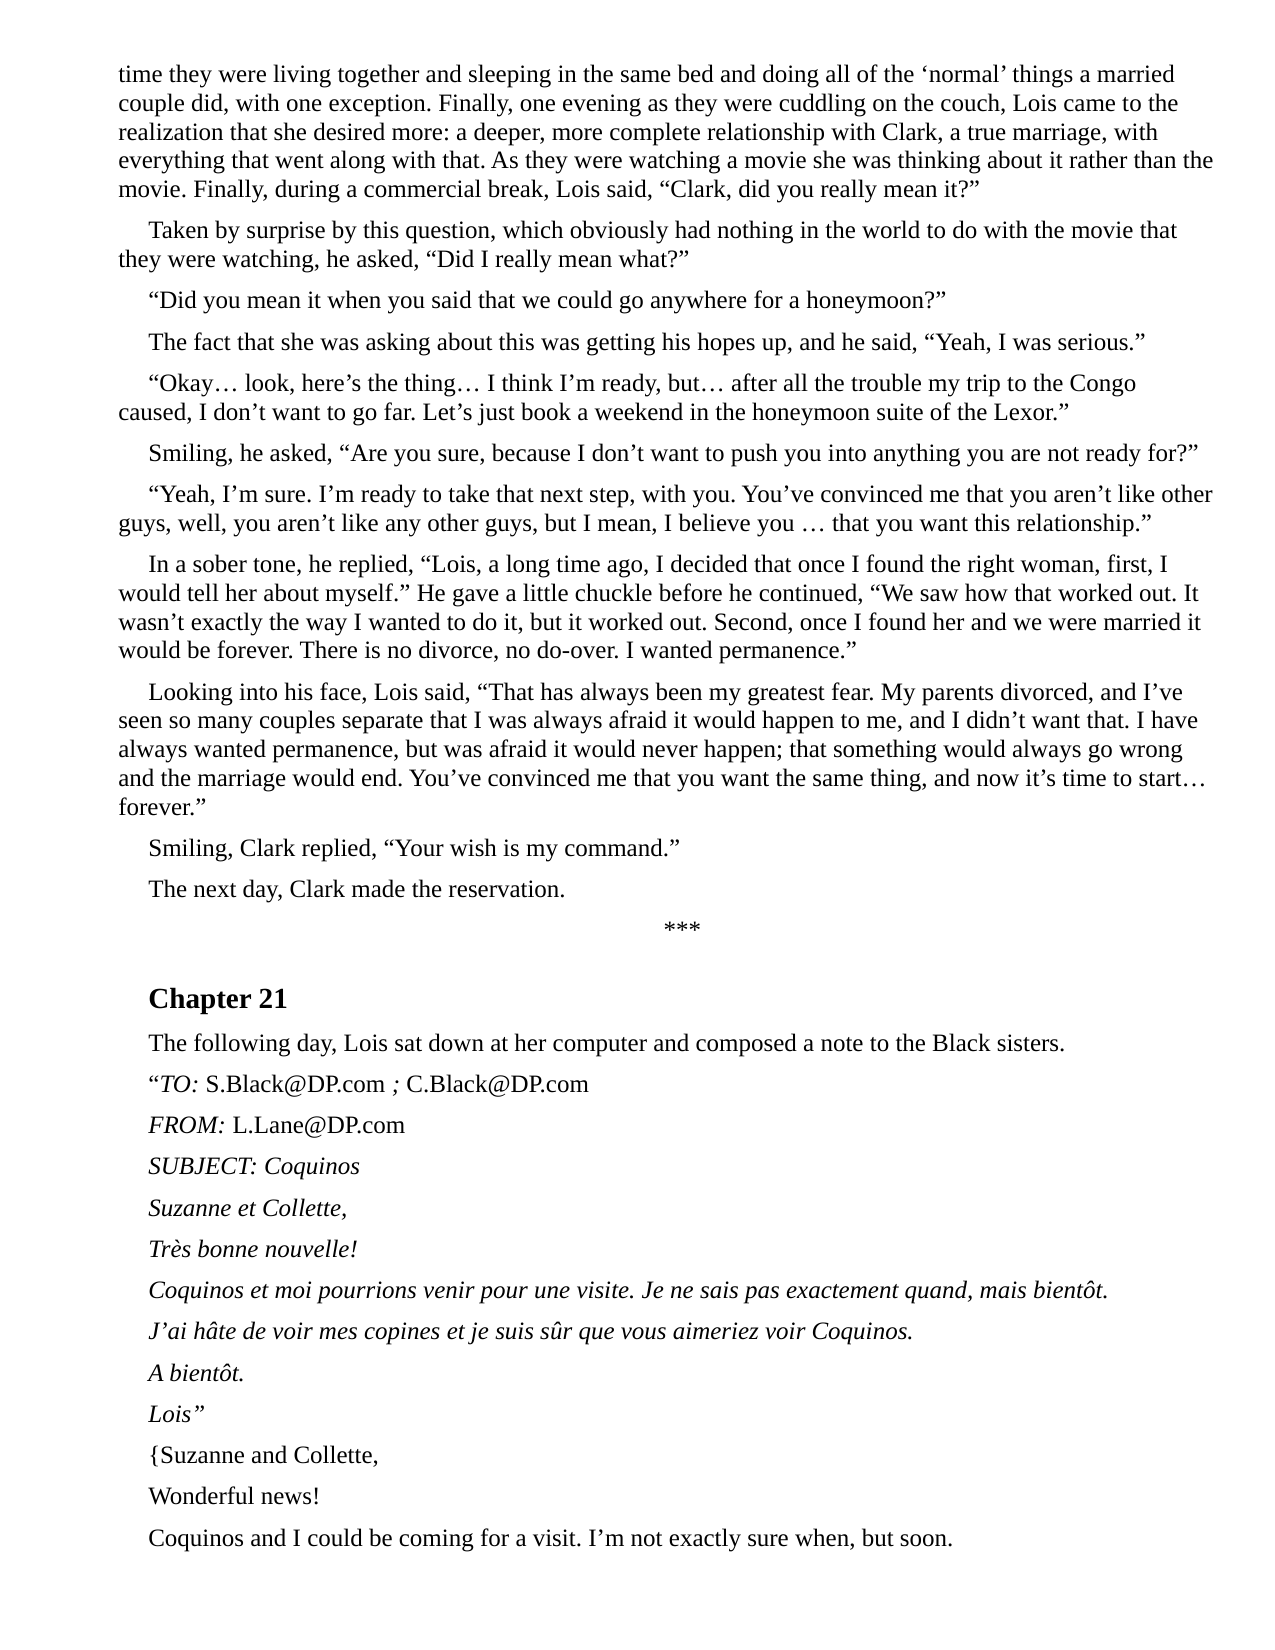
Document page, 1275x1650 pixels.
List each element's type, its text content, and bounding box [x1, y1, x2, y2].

text FROM: L.Lane@DP.com [118, 1110, 1216, 1139]
text Suzanne et Collette, [118, 1193, 1216, 1221]
text {Suzanne and Collette, [118, 1440, 1216, 1469]
text time they were living together and sleeping in the same bed and doing all of the ‘normal’ things a married couple did, with one exception. Finally, one evening as they were cuddling on the couch, Lois came to the realization that she desired more: a deeper, more complete relationship with Clark, a true marriage, with everything that went along with that. As they were watching a movie she was thinking about it rather than the movie. Finally, during a commercial break, Lois said, “Clark, did you really mean it?” [118, 59, 1216, 203]
text A bientôt. [118, 1358, 1216, 1386]
text “TO: S.Black@DP.com ; C.Black@DP.com [118, 1069, 1216, 1098]
text Looking into his face, Lois said, “That has always been my greatest fear. My parents divorced, and I’ve seen so many couples separate that I was always afraid it would happen to me, and I didn’t want that. I have always wanted permanence, but was afraid it would never happen; that something would always go wrong and the marriage would end. You’ve convinced me that you want the same thing, and now it’s time to start… forever.” [118, 677, 1216, 820]
text In a sober tone, he replied, “Lois, a long time ago, I decided that once I found the right woman, first, I would tell her about myself.” He gave a little chuckle before he continued, “We saw how that worked out. It wasn’t exactly the way I wanted to do it, but it worked out. Second, once I found her and we were married it would be forever. There is no divorce, no do-over. I wanted permanence.” [118, 549, 1216, 664]
text Wonderful news! [118, 1481, 1216, 1510]
text Très bonne nouvelle! [118, 1234, 1216, 1263]
text The next day, Clark made the reservation. [118, 874, 1216, 903]
text *** [118, 915, 1216, 944]
text Smiling, Clark replied, “Your wish is my command.” [118, 833, 1216, 862]
text J’ai hâte de voir mes copines et je suis sûr que vous aimeriez voir Coquinos. [118, 1316, 1216, 1345]
text SUBJECT: Coquinos [118, 1151, 1216, 1180]
text Taken by surprise by this question, which obviously had nothing in the world to do with the movie that they were watching, he asked, “Did I really mean what?” [118, 215, 1216, 273]
text Coquinos and I could be coming for a visit. I’m not exactly sure when, but soon. [118, 1523, 1216, 1551]
text “Okay… look, here’s the thing… I think I’m ready, but… after all the trouble my trip to the Congo caused, I don’t want to go far. Let’s just book a weekend in the honeymoon suite of the Lexor.” [118, 368, 1216, 425]
subtitle Chapter 21 [118, 982, 1216, 1015]
text “Yeah, I’m sure. I’m ready to take that next step, with you. You’ve convinced me that you aren’t like other guys, well, you aren’t like any other guys, but I mean, I believe you … that you want this relationship.” [118, 479, 1216, 537]
text The following day, Lois sat down at her computer and composed a note to the Black sisters. [118, 1028, 1216, 1056]
text The fact that she was asking about this was getting his hopes up, and he said, “Yeah, I was serious.” [118, 327, 1216, 355]
text “Did you mean it when you said that we could go anywhere for a honeymoon?” [118, 285, 1216, 314]
text Coquinos et moi pourrions venir pour une visite. Je ne sais pas exactement quand, mais bientôt. [118, 1275, 1216, 1304]
text Smiling, he asked, “Are you sure, because I don’t want to push you into anything you are not ready for?” [118, 438, 1216, 467]
text Lois” [118, 1399, 1216, 1428]
